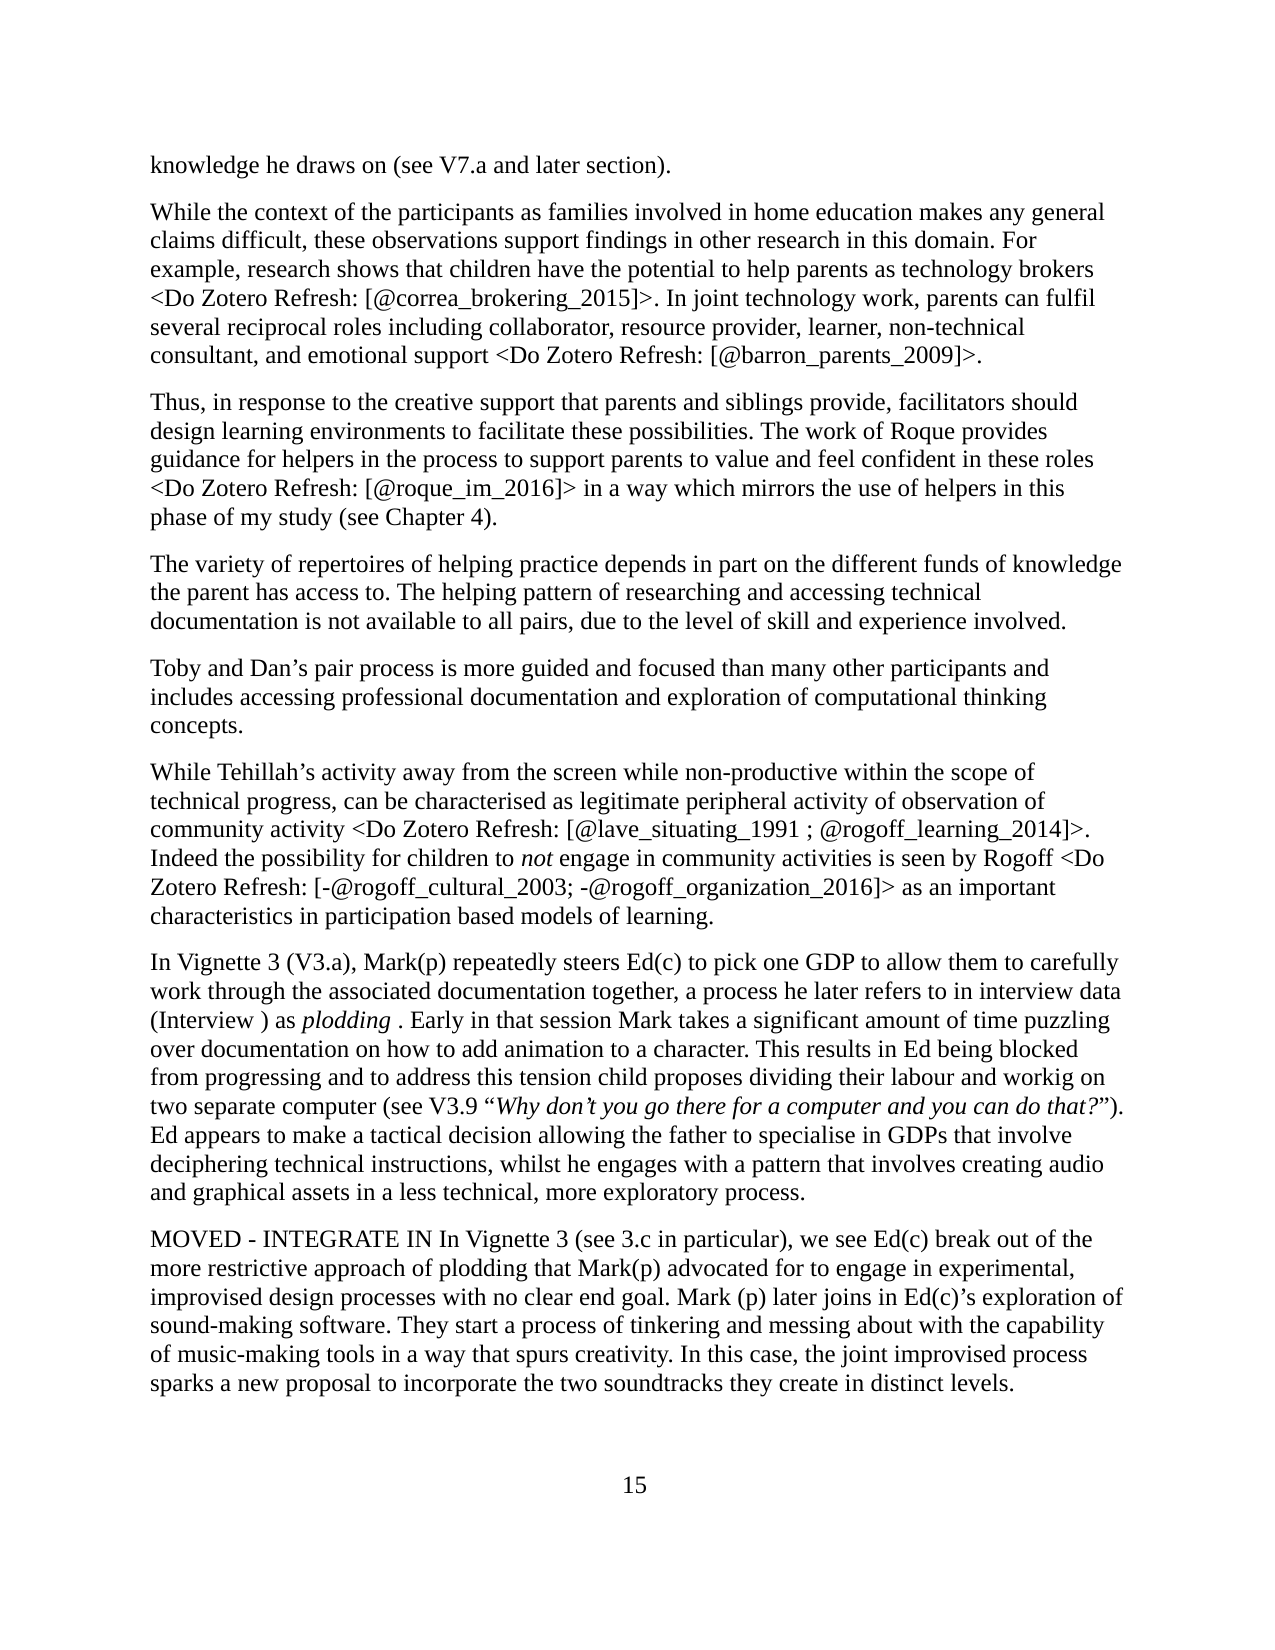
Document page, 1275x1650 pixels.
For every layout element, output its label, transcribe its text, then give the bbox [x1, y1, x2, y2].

text While Tehillah’s activity away from the screen while non-productive within the scope of technical progress, can be characterised as legitimate peripheral activity of observation of community activity <Do Zotero Refresh: [@lave_situating_1991 ; @rogoff_learning_2014]>. Indeed the possibility for children to not engage in community activities is seen by Rogoff <Do Zotero Refresh: [-@rogoff_cultural_2003; -@rogoff_organization_2016]> as an important characteristics in participation based models of learning. [150, 757, 1125, 929]
text MOVED - INTEGRATE IN In Vignette 3 (see 3.c in particular), we see Ed(c) break out of the more restrictive approach of plodding that Mark(p) advocated for to engage in experimental, improvised design processes with no clear end goal. Mark (p) later joins in Ed(c)’s exploration of sound-making software. They start a process of tinkering and messing about with the capability of music-making tools in a way that spurs creativity. In this case, the joint improvised process sparks a new proposal to incorporate the two soundtracks they create in distinct levels. [150, 1224, 1125, 1397]
text The variety of repertoires of helping practice depends in part on the different funds of knowledge the parent has access to. The helping pattern of researching and accessing technical documentation is not available to all pairs, due to the level of skill and experience involved. [150, 549, 1125, 635]
text knowledge he draws on (see V7.a and later section). [150, 150, 1125, 179]
text While the context of the participants as families involved in home education makes any general claims difficult, these observations support findings in other research in this domain. For example, research shows that children have the potential to help parents as technology brokers <Do Zotero Refresh: [@correa_brokering_2015]>. In joint technology work, parents can fulfil several reciprocal roles including collaborator, resource provider, learner, non-technical consultant, and emotional support <Do Zotero Refresh: [@barron_parents_2009]>. [150, 197, 1125, 369]
text Toby and Dan’s pair process is more guided and focused than many other participants and includes accessing professional documentation and exploration of computational thinking concepts. [150, 653, 1125, 739]
text Thus, in response to the creative support that parents and siblings provide, facilitators should design learning environments to facilitate these possibilities. The work of Roque provides guidance for helpers in the process to support parents to value and feel confident in these roles <Do Zotero Refresh: [@roque_im_2016]> in a way which mirrors the use of helpers in this phase of my study (see Chapter 4). [150, 387, 1125, 531]
text In Vignette 3 (V3.a), Mark(p) repeatedly steers Ed(c) to pick one GDP to allow them to carefully work through the associated documentation together, a process he later refers to in interview data (Interview ) as plodding . Early in that session Mark takes a significant amount of time puzzling over documentation on how to add animation to a character. This results in Ed being blocked from progressing and to address this tension child proposes dividing their labour and workig on two separate computer (see V3.9 “Why don’t you go there for a computer and you can do that?”). Ed appears to make a tactical decision allowing the father to specialise in GDPs that involve deciphering technical instructions, whilst he engages with a pattern that involves creating audio and graphical assets in a less technical, more exploratory process. [150, 947, 1125, 1206]
